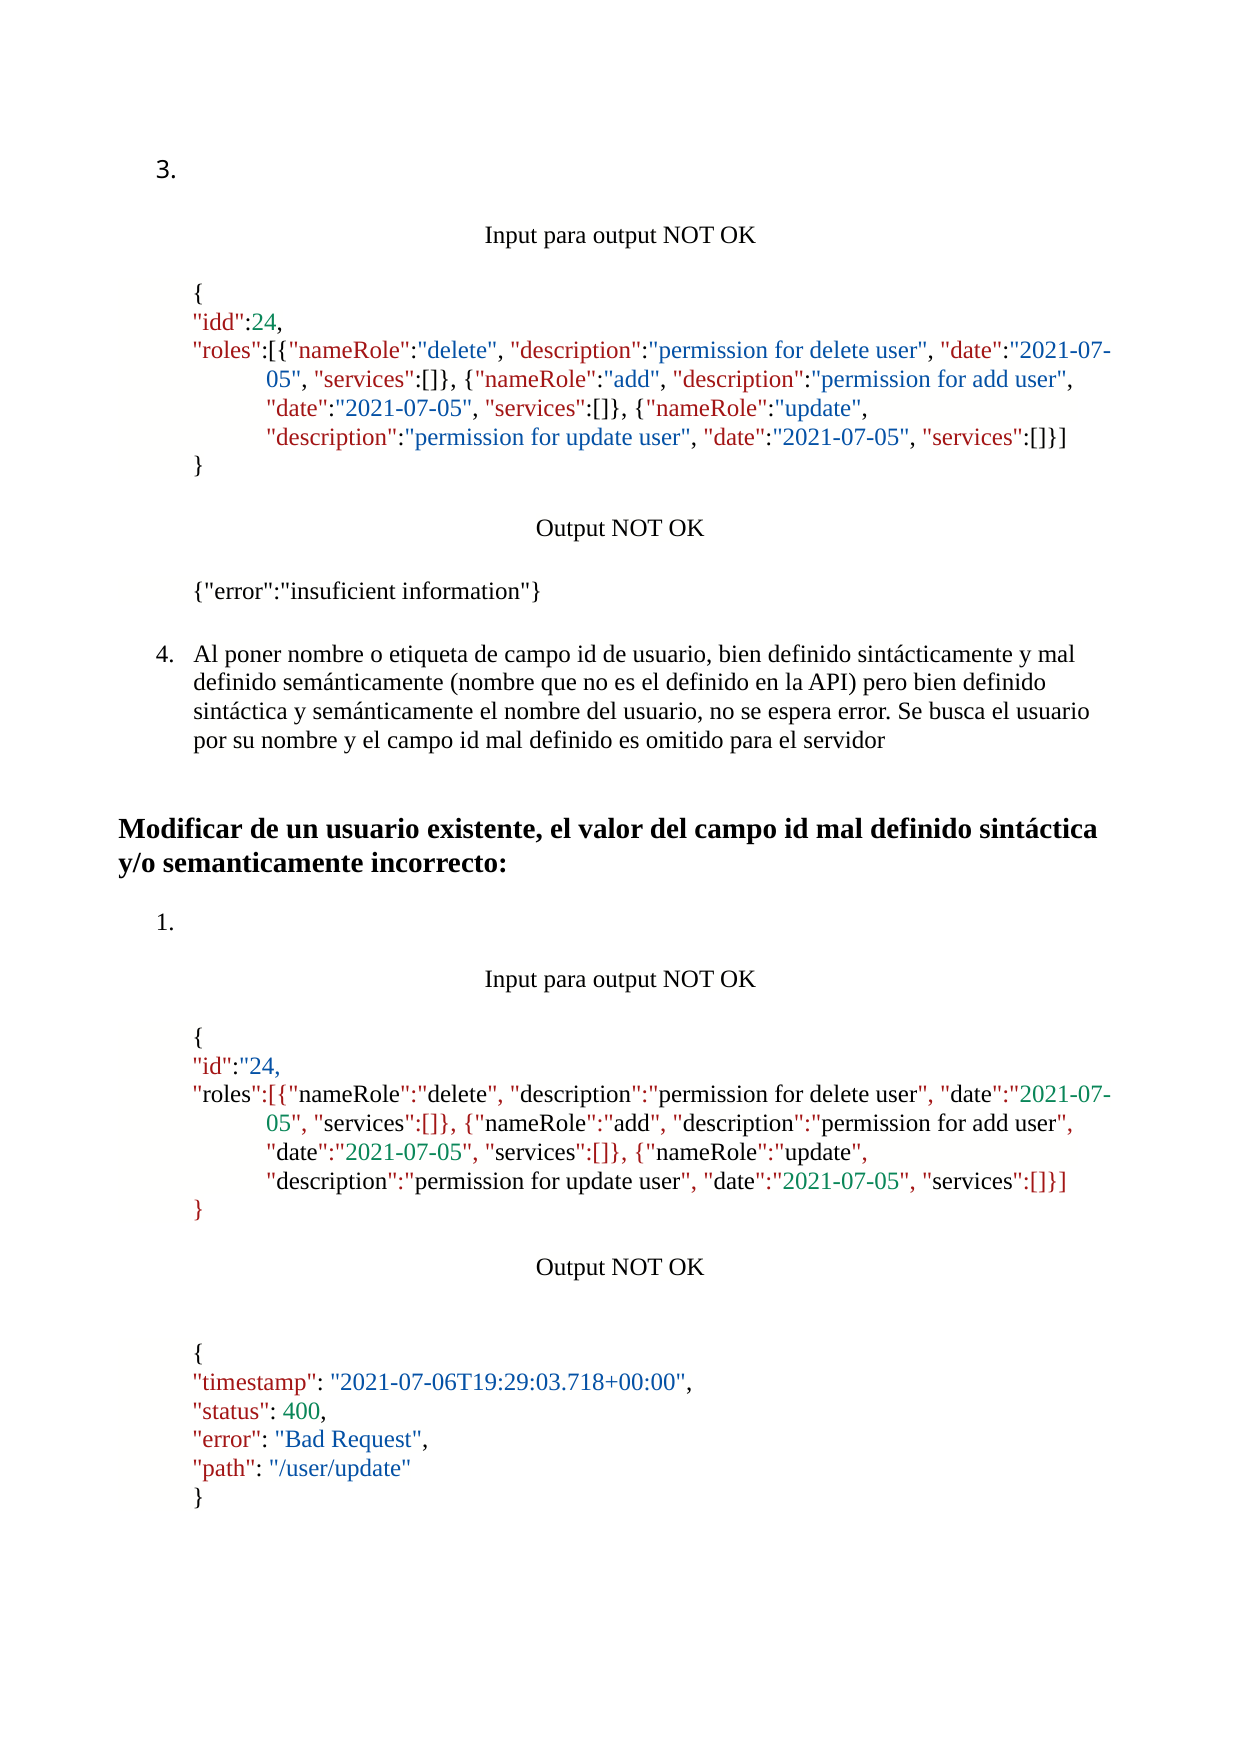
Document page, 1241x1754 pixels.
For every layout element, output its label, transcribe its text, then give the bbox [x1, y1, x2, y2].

text Input para output NOT OK [118, 220, 1122, 249]
text "timestamp": "2021-07-06T19:29:03.718+00:00", [118, 1367, 1122, 1396]
text "idd":24, [118, 307, 1122, 335]
text Modificar de un usuario existente, el valor del campo id mal definido sintáctica y/o semanticamente incorrecto: [118, 811, 1122, 878]
text } [118, 1482, 1122, 1511]
list Al poner nombre o etiqueta de campo id de usuario, bien definido sintácticamente y mal definido semánticamente (nombre que no es el definido en la API) pero bien definido sintáctica y semánticamente el nombre del usuario, no se espera error. Se busca el usuario por su nombre y el campo id mal definido es omitido para el servidor [156, 639, 1122, 754]
text "roles":[{"nameRole":"delete", "description":"permission for delete user", "date":"2021-07- 05", "services":[]}, {"nameRole":"add", "description":"permission for add user", "date":"2021-07-05", "services":[]}, {"nameRole":"update", "description":"permission for update user", "date":"2021-07-05", "services":[]}] [118, 1079, 1122, 1194]
text "status": 400, [118, 1396, 1122, 1424]
text { [118, 1338, 1122, 1367]
text } [118, 1194, 1122, 1223]
text Input para output NOT OK [118, 964, 1122, 993]
text "path": "/user/update" [118, 1453, 1122, 1482]
text Output NOT OK [118, 1252, 1122, 1281]
text {"error":"insuficient information"} [118, 576, 1122, 605]
text Output NOT OK [118, 513, 1122, 542]
text { [118, 278, 1122, 307]
text } [118, 450, 1122, 479]
text { [118, 1022, 1122, 1051]
text "id":"24, [118, 1051, 1122, 1079]
text "roles":[{"nameRole":"delete", "description":"permission for delete user", "date":"2021-07- 05", "services":[]}, {"nameRole":"add", "description":"permission for add user", "date":"2021-07-05", "services":[]}, {"nameRole":"update", "description":"permission for update user", "date":"2021-07-05", "services":[]}] [118, 335, 1122, 450]
text "error": "Bad Request", [118, 1424, 1122, 1453]
